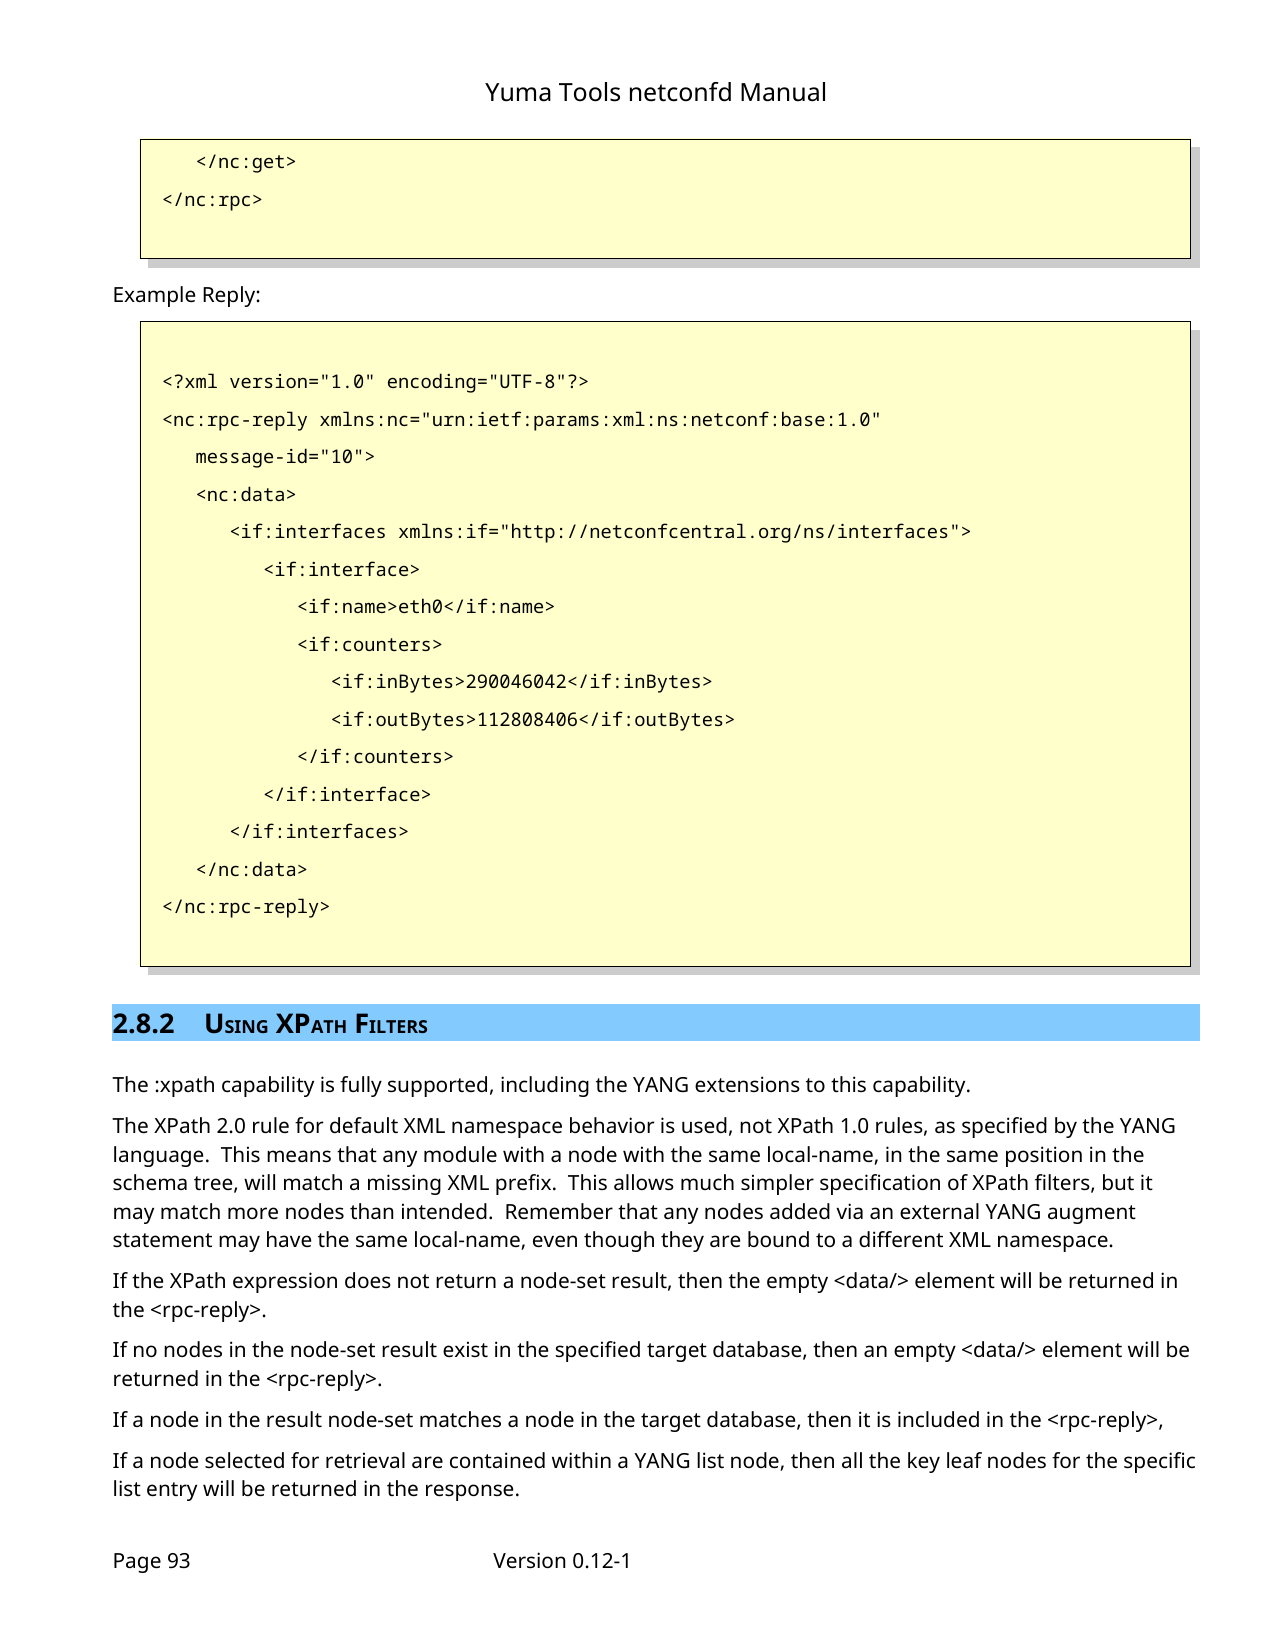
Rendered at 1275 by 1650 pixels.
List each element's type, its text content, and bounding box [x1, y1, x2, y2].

text </if:interface> [141, 771, 1190, 806]
text If the XPath expression does not return a node-set result, then the empty <data/> element will be returned in the <rpc-reply>. [112, 1266, 1200, 1323]
text <nc:rpc-reply xmlns:nc="urn:ietf:params:xml:ns:netconf:base:1.0" [141, 396, 1190, 431]
text </if:counters> [141, 733, 1190, 769]
text Example Reply: [112, 280, 1200, 308]
text <if:interfaces xmlns:if="http://netconfcentral.org/ns/interfaces"> [141, 508, 1190, 544]
text </nc:get> [141, 140, 1190, 174]
text <if:counters> [141, 621, 1190, 656]
text <if:interface> [141, 546, 1190, 581]
text message-id="10"> [141, 433, 1190, 469]
subtitle Using XPath Filters [112, 1004, 1200, 1041]
text </if:interfaces> [141, 808, 1190, 844]
text The XPath 2.0 rule for default XML namespace behavior is used, not XPath 1.0 rules, as specified by the YANG language. This means that any module with a node with the same local-name, in the same position in the schema tree, will match a missing XML prefix. This allows much simpler specification of XPath filters, but it may match more nodes than intended. Remember that any nodes added via an external YANG augment statement may have the same local-name, even though they are bound to a different XML namespace. [112, 1112, 1200, 1254]
text </nc:data> [141, 846, 1190, 881]
text <if:outBytes>112808406</if:outBytes> [141, 696, 1190, 731]
text <if:inBytes>290046042</if:inBytes> [141, 658, 1190, 694]
text If a node selected for retrieval are contained within a YANG list node, then all the key leaf nodes for the specific list entry will be returned in the response. [112, 1446, 1200, 1503]
text The :xpath capability is fully supported, including the YANG extensions to this capability. [112, 1071, 1200, 1099]
text </nc:rpc> [141, 176, 1190, 212]
text </nc:rpc-reply> [141, 883, 1190, 919]
text <nc:data> [141, 471, 1190, 506]
text <?xml version="1.0" encoding="UTF-8"?> [141, 358, 1190, 394]
text If no nodes in the node-set result exist in the specified target database, then an empty <data/> element will be returned in the <rpc-reply>. [112, 1336, 1200, 1392]
text If a node in the result node-set matches a node in the target database, then it is included in the <rpc-reply>, [112, 1405, 1200, 1433]
text <if:name>eth0</if:name> [141, 583, 1190, 619]
